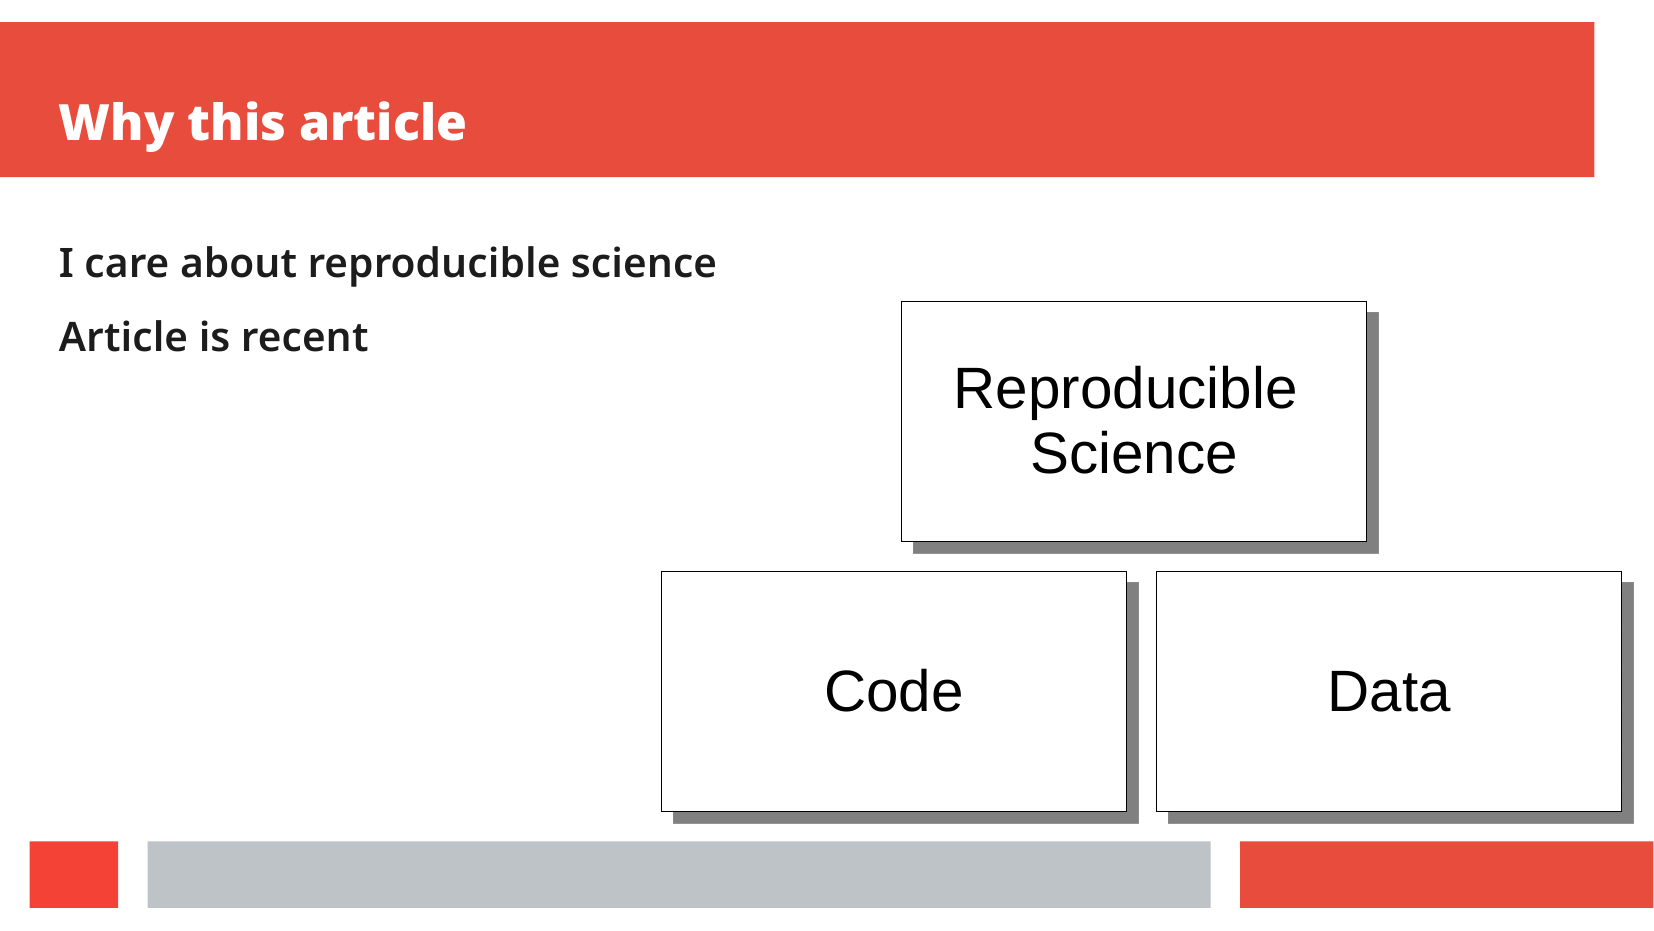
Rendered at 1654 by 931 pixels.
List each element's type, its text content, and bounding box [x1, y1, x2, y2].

text_box Reproducible Science [901, 301, 1367, 542]
list I care about reproducible science Article is recent [59, 234, 766, 811]
text_box Data [1156, 571, 1622, 812]
title Why this article [59, 44, 1595, 156]
text_box Code [661, 571, 1127, 812]
